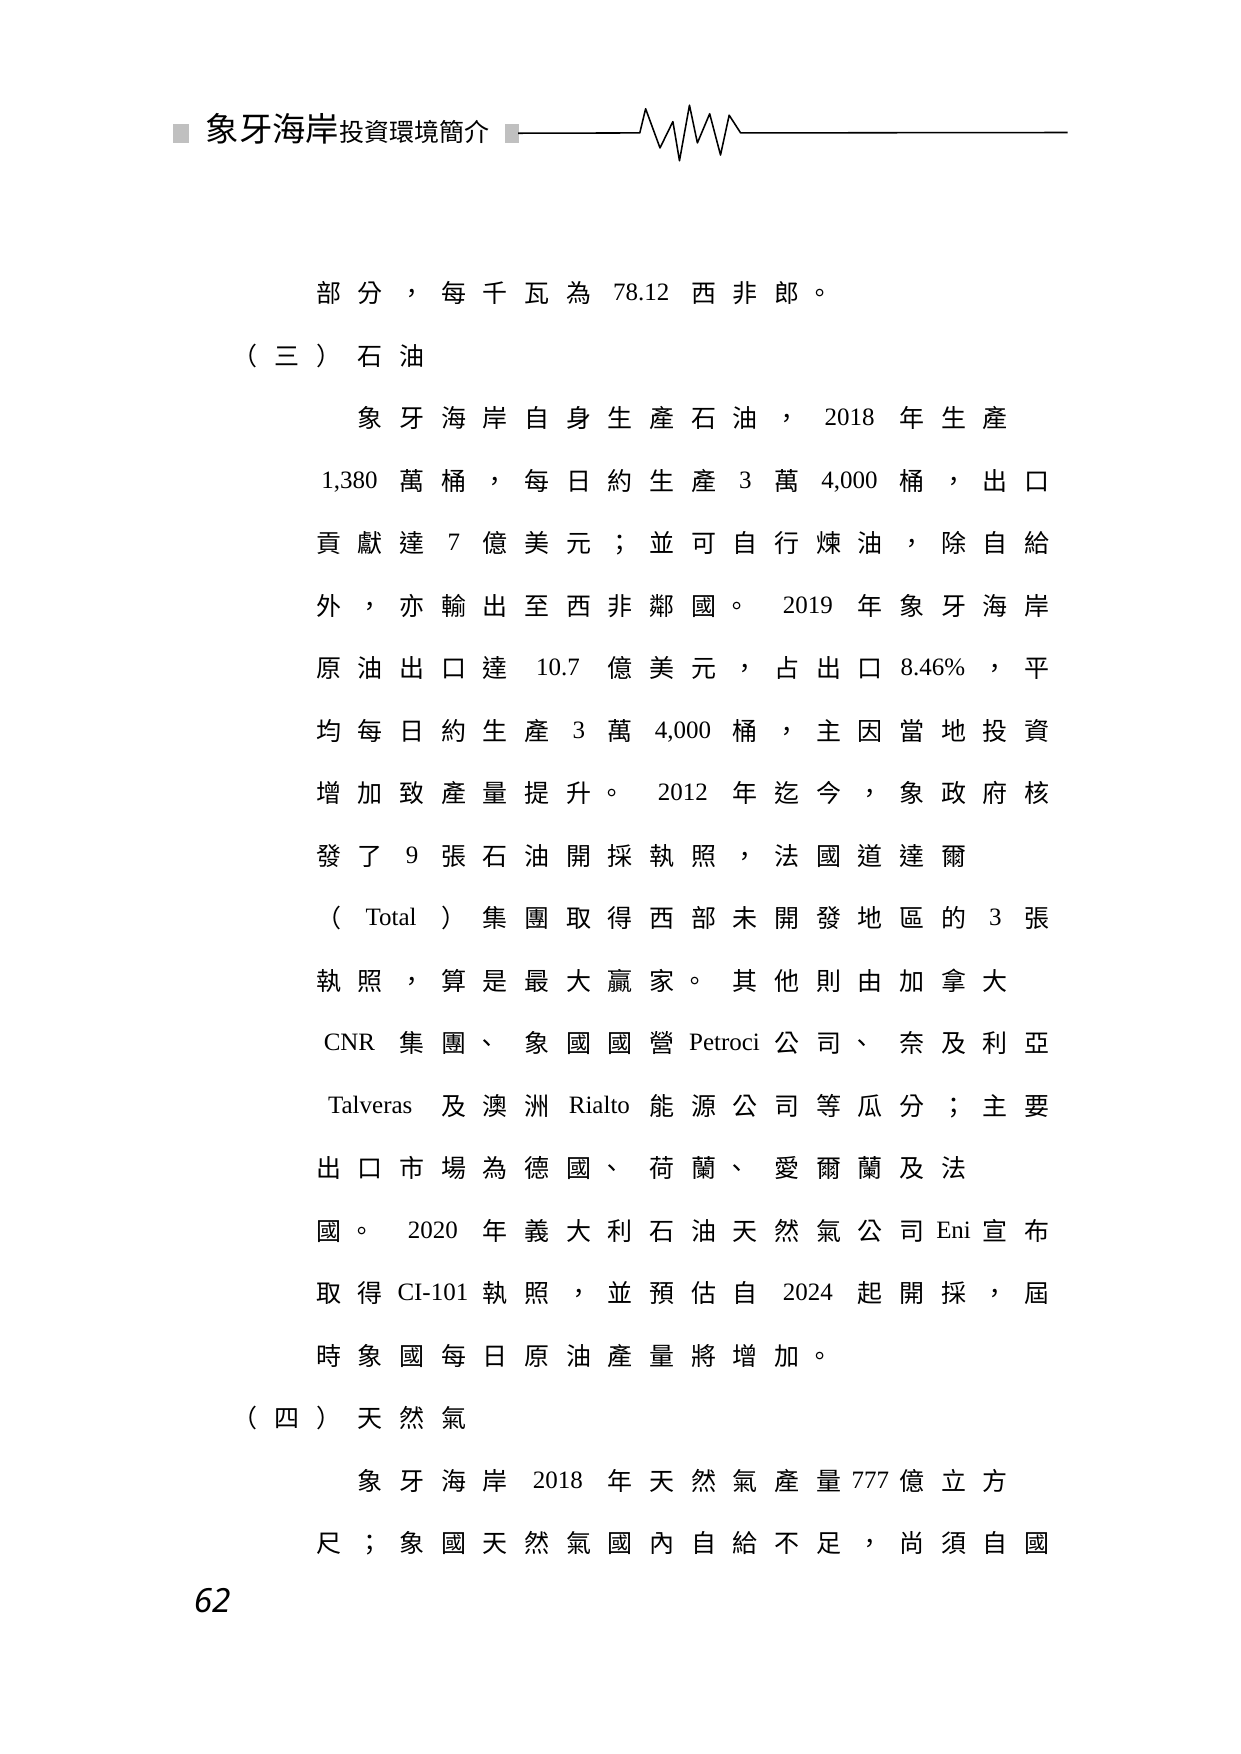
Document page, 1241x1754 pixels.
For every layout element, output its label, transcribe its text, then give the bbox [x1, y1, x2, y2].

text 部分，每千瓦為78.12西非郎。 [281, 250, 1058, 313]
text 象牙海岸自身生產石油，2018年生產1,380萬桶，每日約生產3萬4,000桶，出口貢獻達7億美元；並可自行煉油，除自給外，亦輸出至西非鄰國。2019年象牙海岸原油出口達10.7億美元，占出口8.46%，平均每日約生產3萬4,000桶，主因當地投資增加致產量提升。2012年迄今，象政府核發了9張石油開採執照，法國道達爾（Total）集團取得西部未開發地區的3張執照，算是最大贏家。其他則由加拿大CNR集團、象國國營Petroci公司、奈及利亞Talveras及澳洲Rialto能源公司等瓜分；主要出口市場為德國、荷蘭、愛爾蘭及法國。2020年義大利石油天然氣公司Eni宣布取得CI-101執照，並預估自2024起開採，屆時象國每日原油產量將增加。 [281, 375, 1058, 1375]
text 象牙海岸2018年天然氣產量777億立方尺；象國天然氣國內自給不足，尚須自國 [281, 1438, 1058, 1563]
text （三）石油 [207, 313, 1058, 375]
text （四）天然氣 [207, 1375, 1058, 1438]
